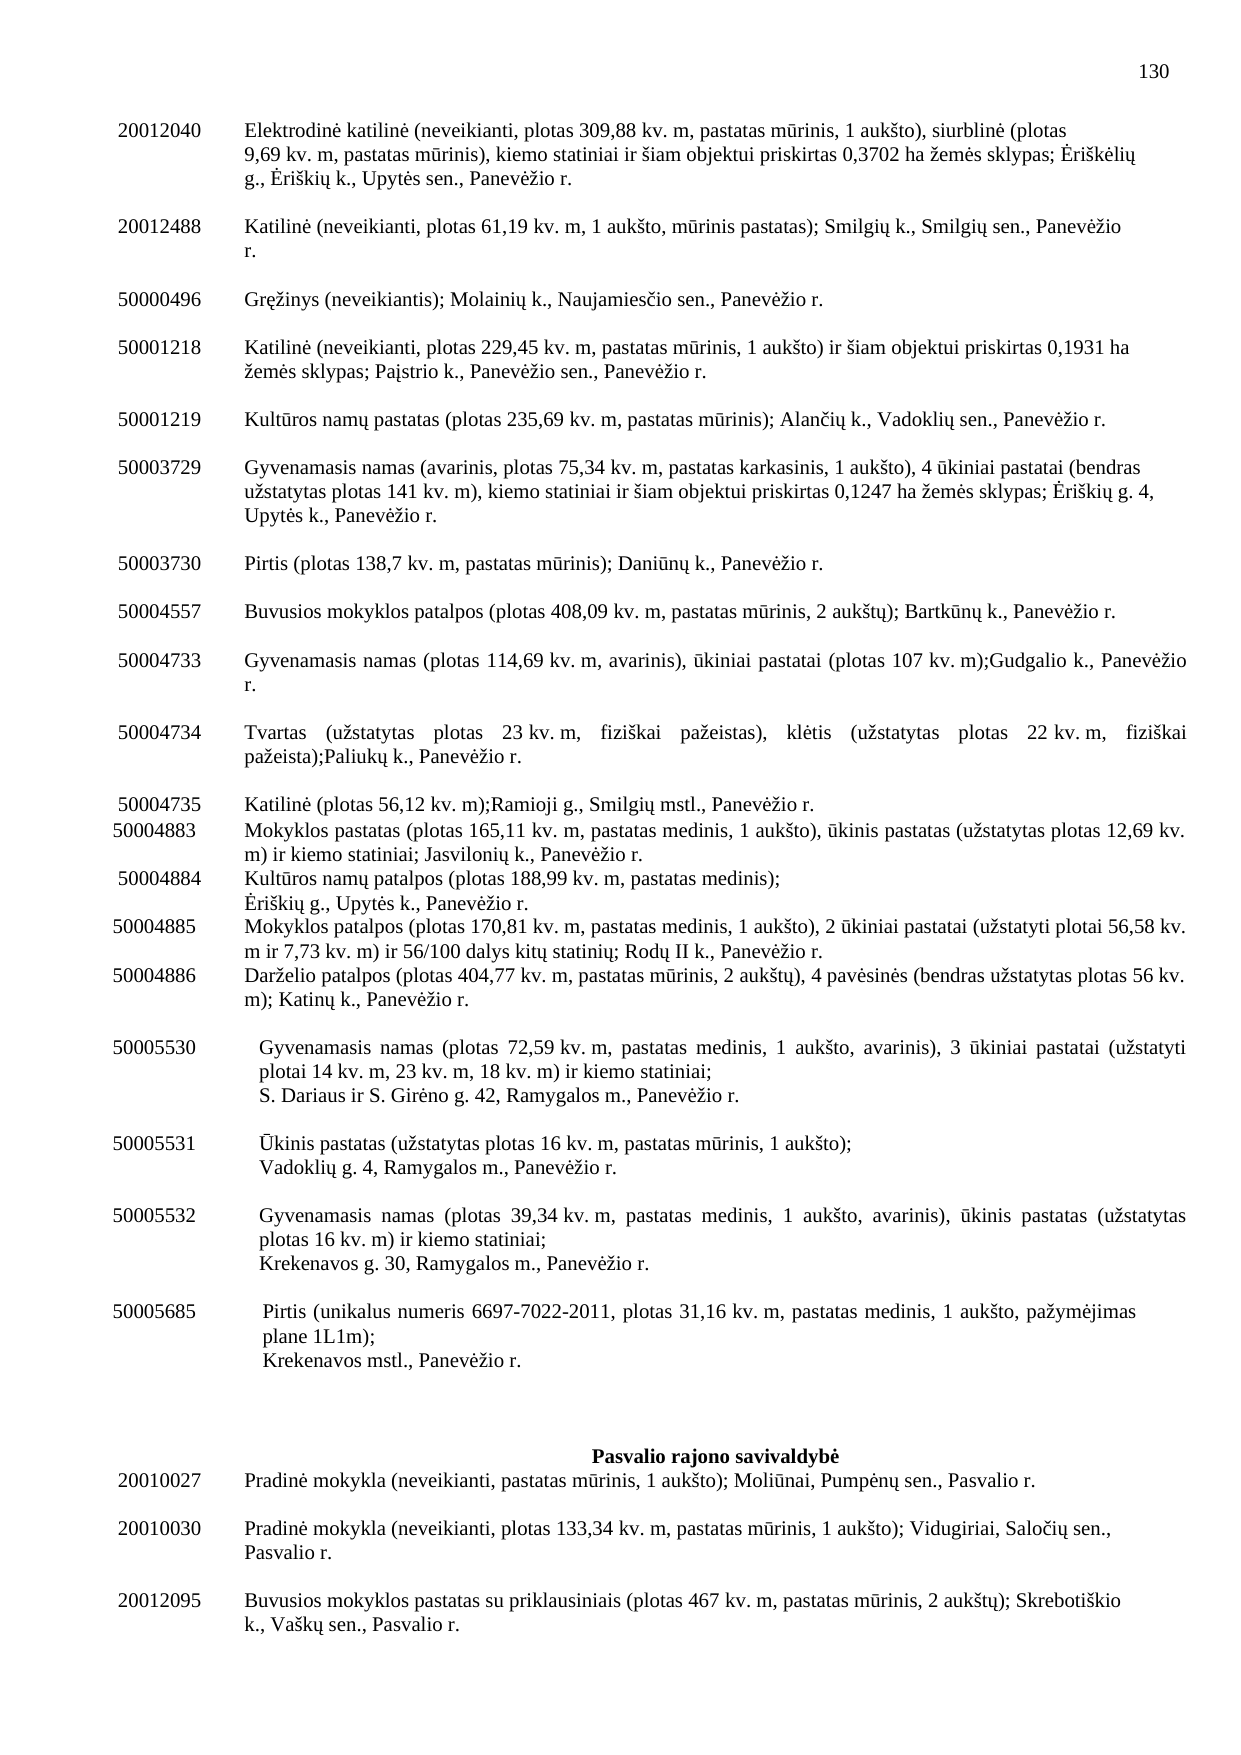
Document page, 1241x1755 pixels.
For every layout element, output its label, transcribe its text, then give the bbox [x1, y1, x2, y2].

table_cell Gyvenamasis namas (plotas 72,59 kv. m, pastatas medinis, 1 aukšto, avarinis), 3 ūkiniai pastatai (užstatyti plotai 14 kv. m, 23 kv. m, 18 kv. m) ir kiemo statiniai; S. Dariaus ir S. Girėno g. 42, Ramygalos m., Panevėžio r. [233, 1035, 1198, 1131]
table_cell [101, 1564, 1198, 1588]
table_cell [1193, 551, 1198, 575]
table_cell [1207, 1444, 1240, 1468]
table_cell [1198, 1444, 1207, 1468]
table_cell 50003730 [101, 551, 233, 575]
table_cell [1207, 335, 1240, 383]
table_cell [1178, 1588, 1192, 1636]
table_cell [1207, 1203, 1240, 1299]
table_cell [1148, 1588, 1163, 1636]
table_cell [1163, 599, 1178, 623]
table_cell [1207, 768, 1240, 792]
table_cell [101, 696, 1198, 720]
table_cell [1193, 1588, 1198, 1636]
table_cell 50000496 [101, 287, 233, 311]
table_cell [1178, 599, 1192, 623]
table_cell 50005531 [101, 1131, 233, 1203]
table_cell [1198, 1420, 1207, 1444]
table_cell Gyvenamasis namas (avarinis, plotas 75,34 kv. m, pastatas karkasinis, 1 aukšto), 4 ūkiniai pastatai (bendras užstatytas plotas 141 kv. m), kiemo statiniai ir šiam objektui priskirtas 0,1247 ha žemės sklypas; Ėriškių g. 4, Upytės k., Panevėžio r. [233, 455, 1178, 527]
table_cell [1193, 407, 1198, 431]
table_cell [1193, 287, 1198, 311]
table_cell [1207, 263, 1240, 287]
table_cell [1198, 648, 1207, 696]
table_cell [1178, 287, 1192, 311]
table_cell [1193, 599, 1198, 623]
table_cell [1148, 335, 1163, 383]
table_cell [1198, 1516, 1207, 1564]
table_cell [1193, 1516, 1198, 1564]
table_cell [1163, 287, 1178, 311]
table_cell [1198, 1636, 1207, 1660]
table_cell [101, 383, 1198, 407]
table_cell [101, 1396, 233, 1420]
table_cell [1163, 407, 1178, 431]
table_cell [1178, 1300, 1192, 1396]
table_cell Pradinė mokykla (neveikianti, pastatas mūrinis, 1 aukšto); Moliūnai, Pumpėnų sen., Pasvalio r. [233, 1468, 1148, 1492]
table_cell [1207, 287, 1240, 311]
table_cell [1198, 1396, 1207, 1420]
table_cell [1207, 696, 1240, 720]
table_cell [1163, 1300, 1178, 1396]
table_cell [1178, 551, 1192, 575]
table_cell [1163, 1396, 1178, 1420]
table_cell 20012095 [101, 1588, 233, 1636]
table_cell [1198, 1203, 1207, 1299]
table_cell [1178, 407, 1192, 431]
table_cell [1207, 818, 1240, 1035]
table_cell [1207, 431, 1240, 455]
table_cell [1207, 527, 1240, 551]
table_cell Katilinė (neveikianti, plotas 61,19 kv. m, 1 aukšto, mūrinis pastatas); Smilgių k., Smilgių sen., Panevėžio r. [233, 214, 1148, 262]
table_cell [1163, 118, 1178, 190]
table_cell [1198, 720, 1207, 768]
table_cell [1207, 599, 1240, 623]
table_cell [1198, 214, 1207, 262]
table_cell [1193, 214, 1198, 262]
table_cell [101, 624, 1198, 647]
table_cell [1207, 1300, 1240, 1396]
table_cell [1163, 1588, 1178, 1636]
table_cell [1193, 335, 1198, 383]
table_cell 50003729 [101, 455, 233, 527]
table_cell [101, 1420, 1198, 1444]
table_cell Kultūros namų pastatas (plotas 235,69 kv. m, pastatas mūrinis); Alančių k., Vadoklių sen., Panevėžio r. [233, 407, 1148, 431]
table_cell [1148, 214, 1163, 262]
table_cell [1207, 118, 1240, 190]
table_cell 50001219 [101, 407, 233, 431]
table_cell [1207, 575, 1240, 599]
table_cell [1193, 118, 1198, 190]
table_cell [1198, 599, 1207, 623]
table_cell [101, 431, 1198, 455]
table_cell [101, 190, 1198, 214]
table_cell [1148, 1468, 1163, 1492]
table_cell 50005530 [101, 1035, 233, 1131]
table_cell Elektrodinė katilinė (neveikianti, plotas 309,88 kv. m, pastatas mūrinis, 1 aukšto), siurblinė (plotas 9,69 kv. m, pastatas mūrinis), kiemo statiniai ir šiam objektui priskirtas 0,3702 ha žemės sklypas; Ėriškėlių g., Ėriškių k., Upytės sen., Panevėžio r. [233, 118, 1148, 190]
table_cell [1198, 575, 1207, 599]
table_cell [1198, 792, 1207, 818]
table_cell Gręžinys (neveikiantis); Molainių k., Naujamiesčio sen., Panevėžio r. [233, 287, 1148, 311]
table_cell [1207, 1492, 1240, 1516]
table_cell Katilinė (neveikianti, plotas 229,45 kv. m, pastatas mūrinis, 1 aukšto) ir šiam objektui priskirtas 0,1931 ha žemės sklypas; Paįstrio k., Panevėžio sen., Panevėžio r. [233, 335, 1148, 383]
table_cell [1198, 455, 1207, 527]
table_cell [101, 311, 1198, 335]
table_cell [1193, 1468, 1198, 1492]
table_cell 50004883 50004884 50004885 50004886 [101, 818, 233, 1035]
table_cell [1198, 1492, 1207, 1516]
table_cell [1198, 551, 1207, 575]
table_cell Pradinė mokykla (neveikianti, plotas 133,34 kv. m, pastatas mūrinis, 1 aukšto); Vidugiriai, Saločių sen., Pasvalio r. [233, 1516, 1148, 1564]
table_cell [1198, 1131, 1207, 1203]
table_cell [1198, 768, 1207, 792]
table_cell [1207, 1396, 1240, 1420]
table_cell [1207, 455, 1240, 527]
table_cell [1178, 118, 1192, 190]
table_cell 50004733 [101, 648, 233, 696]
table_cell [1178, 455, 1192, 527]
table_cell [1163, 214, 1178, 262]
table_cell [1207, 311, 1240, 335]
table_cell [1207, 792, 1240, 818]
table_cell [1148, 1396, 1163, 1420]
table_cell [1198, 190, 1207, 214]
table_cell [1198, 1035, 1207, 1131]
table_cell [1207, 1420, 1240, 1444]
table_cell [1148, 118, 1163, 190]
table_cell [1207, 1588, 1240, 1636]
table_cell [101, 263, 1198, 287]
table_cell [1207, 383, 1240, 407]
table_cell [1207, 1516, 1240, 1564]
table_cell [1207, 1636, 1240, 1660]
table_cell [1163, 551, 1178, 575]
table_cell [1148, 1300, 1163, 1396]
table_cell [1193, 1300, 1198, 1396]
table_cell [1178, 1468, 1192, 1492]
table_cell [1163, 1516, 1178, 1564]
table_cell [1207, 624, 1240, 647]
table_cell Buvusios mokyklos patalpos (plotas 408,09 kv. m, pastatas mūrinis, 2 aukštų); Bartkūnų k., Panevėžio r. [233, 599, 1148, 623]
table_cell Tvartas (užstatytas plotas 23 kv. m, fiziškai pažeistas), klėtis (užstatytas plotas 22 kv. m, fiziškai pažeista);Paliukų k., Panevėžio r. [233, 720, 1198, 768]
table_cell 50005532 [101, 1203, 233, 1299]
table_cell [101, 1492, 1198, 1516]
table_cell [1198, 696, 1207, 720]
table_cell Gyvenamasis namas (plotas 39,34 kv. m, pastatas medinis, 1 aukšto, avarinis), ūkinis pastatas (užstatytas plotas 16 kv. m) ir kiemo statiniai; Krekenavos g. 30, Ramygalos m., Panevėžio r. [233, 1203, 1198, 1299]
table_cell 20012040 [101, 118, 233, 190]
table_cell Mokyklos pastatas (plotas 165,11 kv. m, pastatas medinis, 1 aukšto), ūkinis pastatas (užstatytas plotas 12,69 kv. m) ir kiemo statiniai; Jasvilonių k., Panevėžio r. Kultūros namų patalpos (plotas 188,99 kv. m, pastatas medinis); Ėriškių g., Upytės k., Panevėžio r. Mokyklos patalpos (plotas 170,81 kv. m, pastatas medinis, 1 aukšto), 2 ūkiniai pastatai (užstatyti plotai 56,58 kv. m ir 7,73 kv. m) ir 56/100 dalys kitų statinių; Rodų II k., Panevėžio r. Darželio patalpos (plotas 404,77 kv. m, pastatas mūrinis, 2 aukštų), 4 pavėsinės (bendras užstatytas plotas 56 kv. m); Katinų k., Panevėžio r. [233, 818, 1198, 1035]
table_cell Pirtis (unikalus numeris 6697-7022-2011, plotas 31,16 kv. m, pastatas medinis, 1 aukšto, pažymėjimas plane 1L1m); Krekenavos mstl., Panevėžio r. [233, 1300, 1148, 1396]
table_cell [1207, 1468, 1240, 1492]
table_cell [1148, 1516, 1163, 1564]
table_cell Ūkinis pastatas (užstatytas plotas 16 kv. m, pastatas mūrinis, 1 aukšto); Vadoklių g. 4, Ramygalos m., Panevėžio r. [233, 1131, 1198, 1203]
table_cell Katilinė (plotas 56,12 kv. m);Ramioji g., Smilgių mstl., Panevėžio r. [233, 792, 1198, 818]
table_cell 50004557 [101, 599, 233, 623]
table_cell [1198, 818, 1207, 1035]
table_cell 50001218 [101, 335, 233, 383]
table_cell Pasvalio rajono savivaldybė [233, 1444, 1198, 1468]
table_cell [1193, 455, 1198, 527]
table_cell 20010027 [101, 1468, 233, 1492]
table_cell [1198, 263, 1207, 287]
table_cell [1148, 599, 1163, 623]
table_cell [1198, 287, 1207, 311]
table_cell Gyvenamasis namas (plotas 114,69 kv. m, avarinis), ūkiniai pastatai (plotas 107 kv. m);Gudgalio k., Panevėžio r. [233, 648, 1198, 696]
table_cell [101, 1444, 233, 1468]
table_cell [1163, 335, 1178, 383]
table_cell [1207, 190, 1240, 214]
table_cell [1207, 1564, 1240, 1588]
table_cell 20010030 [101, 1516, 233, 1564]
table_cell [1198, 1300, 1207, 1396]
table_cell [1198, 1564, 1207, 1588]
table_cell [1198, 527, 1207, 551]
table_cell [1198, 624, 1207, 647]
table_cell [101, 527, 1198, 551]
table_cell [1178, 214, 1192, 262]
table_cell [1198, 118, 1207, 190]
table_cell 20012488 [101, 214, 233, 262]
table_cell 50005685 [101, 1300, 233, 1396]
table_cell [1207, 551, 1240, 575]
table_cell [1148, 407, 1163, 431]
table_cell [1148, 287, 1163, 311]
table_cell [1207, 648, 1240, 696]
table_cell [1198, 407, 1207, 431]
table_cell [1198, 335, 1207, 383]
table_cell Buvusios mokyklos pastatas su priklausiniais (plotas 467 kv. m, pastatas mūrinis, 2 aukštų); Skrebotiškio k., Vaškų sen., Pasvalio r. [233, 1588, 1148, 1636]
table_cell [1178, 1516, 1192, 1564]
table_cell [101, 575, 1198, 599]
table_cell [1193, 1396, 1198, 1420]
table_cell [1207, 214, 1240, 262]
table_cell Pirtis (plotas 138,7 kv. m, pastatas mūrinis); Daniūnų k., Panevėžio r. [233, 551, 1148, 575]
table_cell [1163, 1468, 1178, 1492]
table_cell [101, 768, 1198, 792]
table_cell [1198, 1468, 1207, 1492]
table_cell [1198, 311, 1207, 335]
table_cell [1207, 407, 1240, 431]
table_cell [1207, 720, 1240, 768]
table_cell [1178, 1396, 1192, 1420]
table_cell 50004735 [101, 792, 233, 818]
table_cell 50004734 [101, 720, 233, 768]
table_cell [1198, 383, 1207, 407]
table_cell [1198, 1588, 1207, 1636]
table_cell [1148, 551, 1163, 575]
table_cell [101, 1636, 1198, 1660]
table_cell [233, 1396, 1148, 1420]
table_cell [1207, 1035, 1240, 1131]
table_cell [1207, 1131, 1240, 1203]
table_cell [1198, 431, 1207, 455]
table_cell [1178, 335, 1192, 383]
